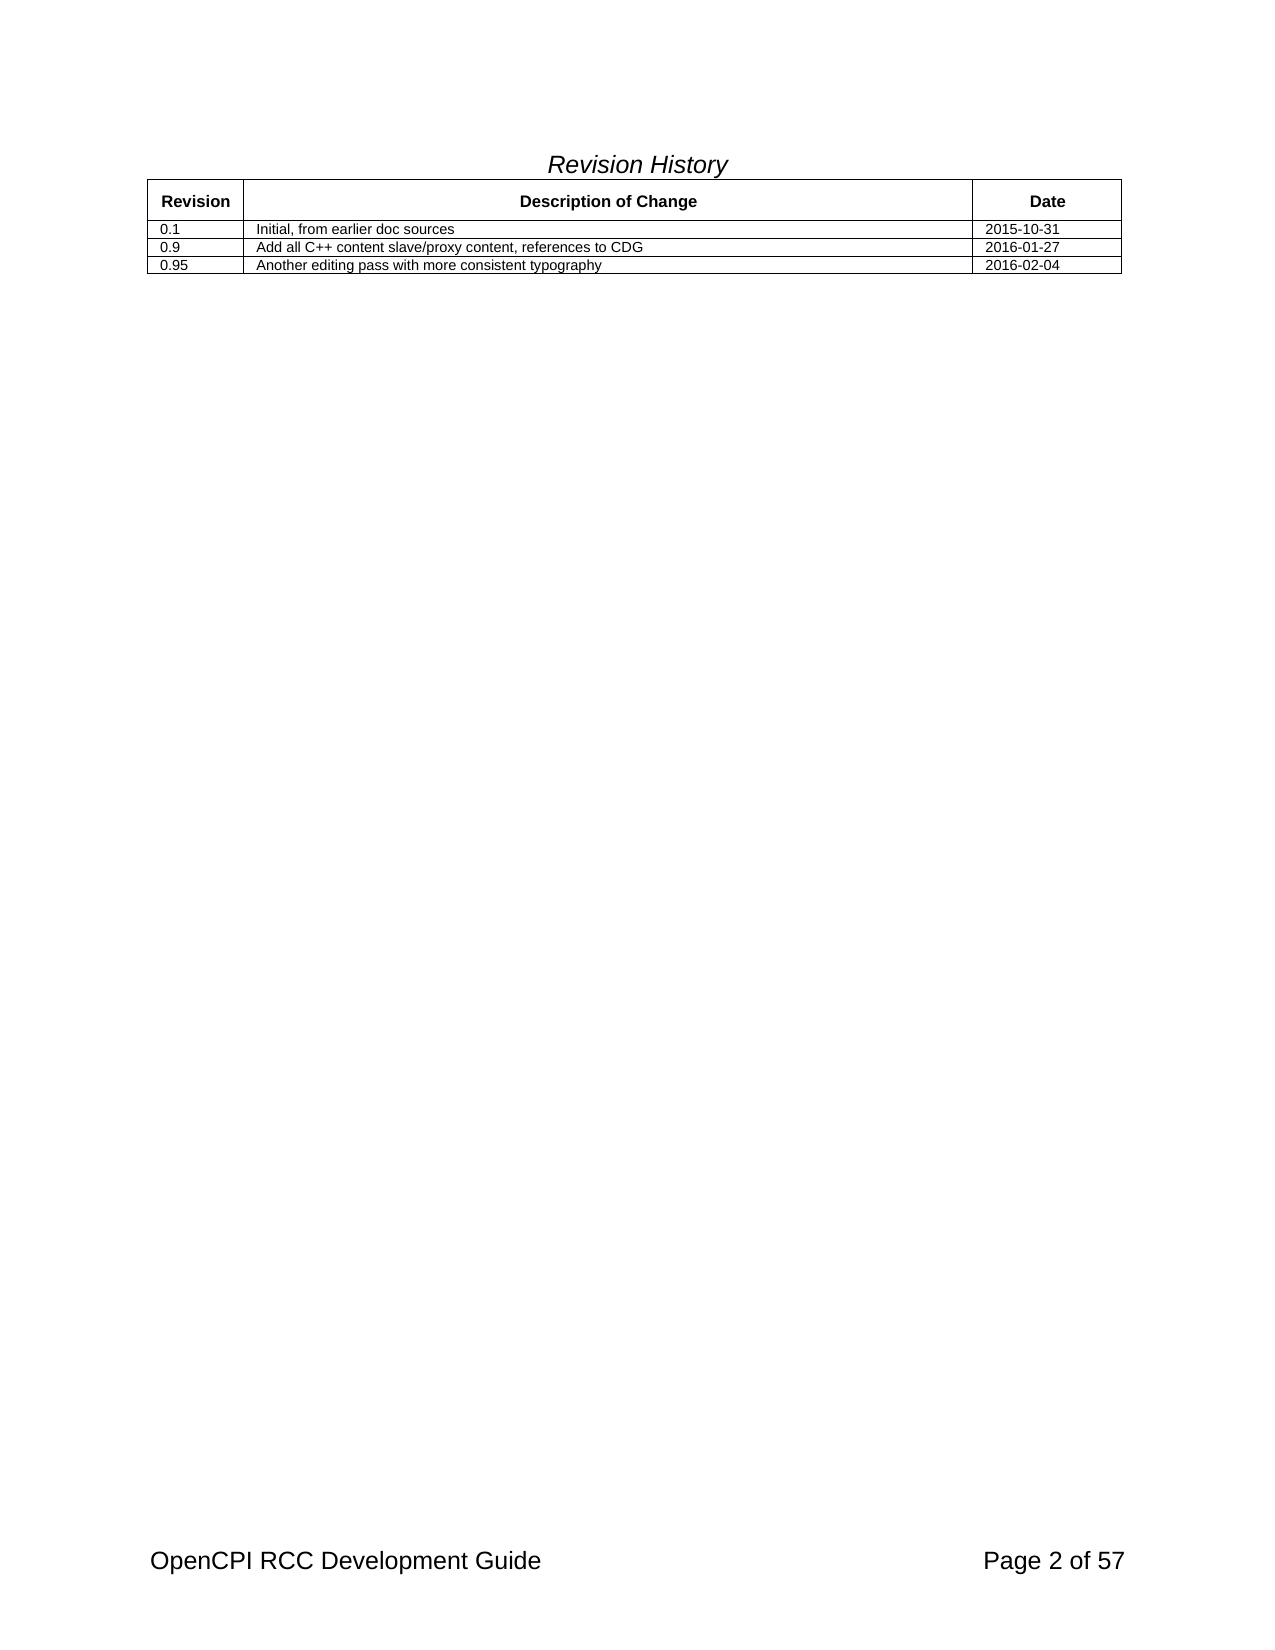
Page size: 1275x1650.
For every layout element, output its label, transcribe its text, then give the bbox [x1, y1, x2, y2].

table_cell 0.95 [148, 257, 243, 273]
table_cell Initial, from earlier doc sources [244, 221, 972, 238]
text Revision History [150, 150, 1125, 179]
table_cell 2015-10-31 [973, 221, 1121, 238]
table_cell 0.9 [148, 239, 243, 256]
table_header Date [973, 180, 1121, 220]
table_cell 2016-02-04 [973, 257, 1121, 273]
table_header Revision [148, 180, 243, 220]
table_cell 0.1 [148, 221, 243, 238]
table_header Description of Change [244, 180, 972, 220]
table_cell Add all C++ content slave/proxy content, references to CDG [244, 239, 972, 256]
table_cell 2016-01-27 [973, 239, 1121, 256]
table_cell Another editing pass with more consistent typography [244, 257, 972, 273]
